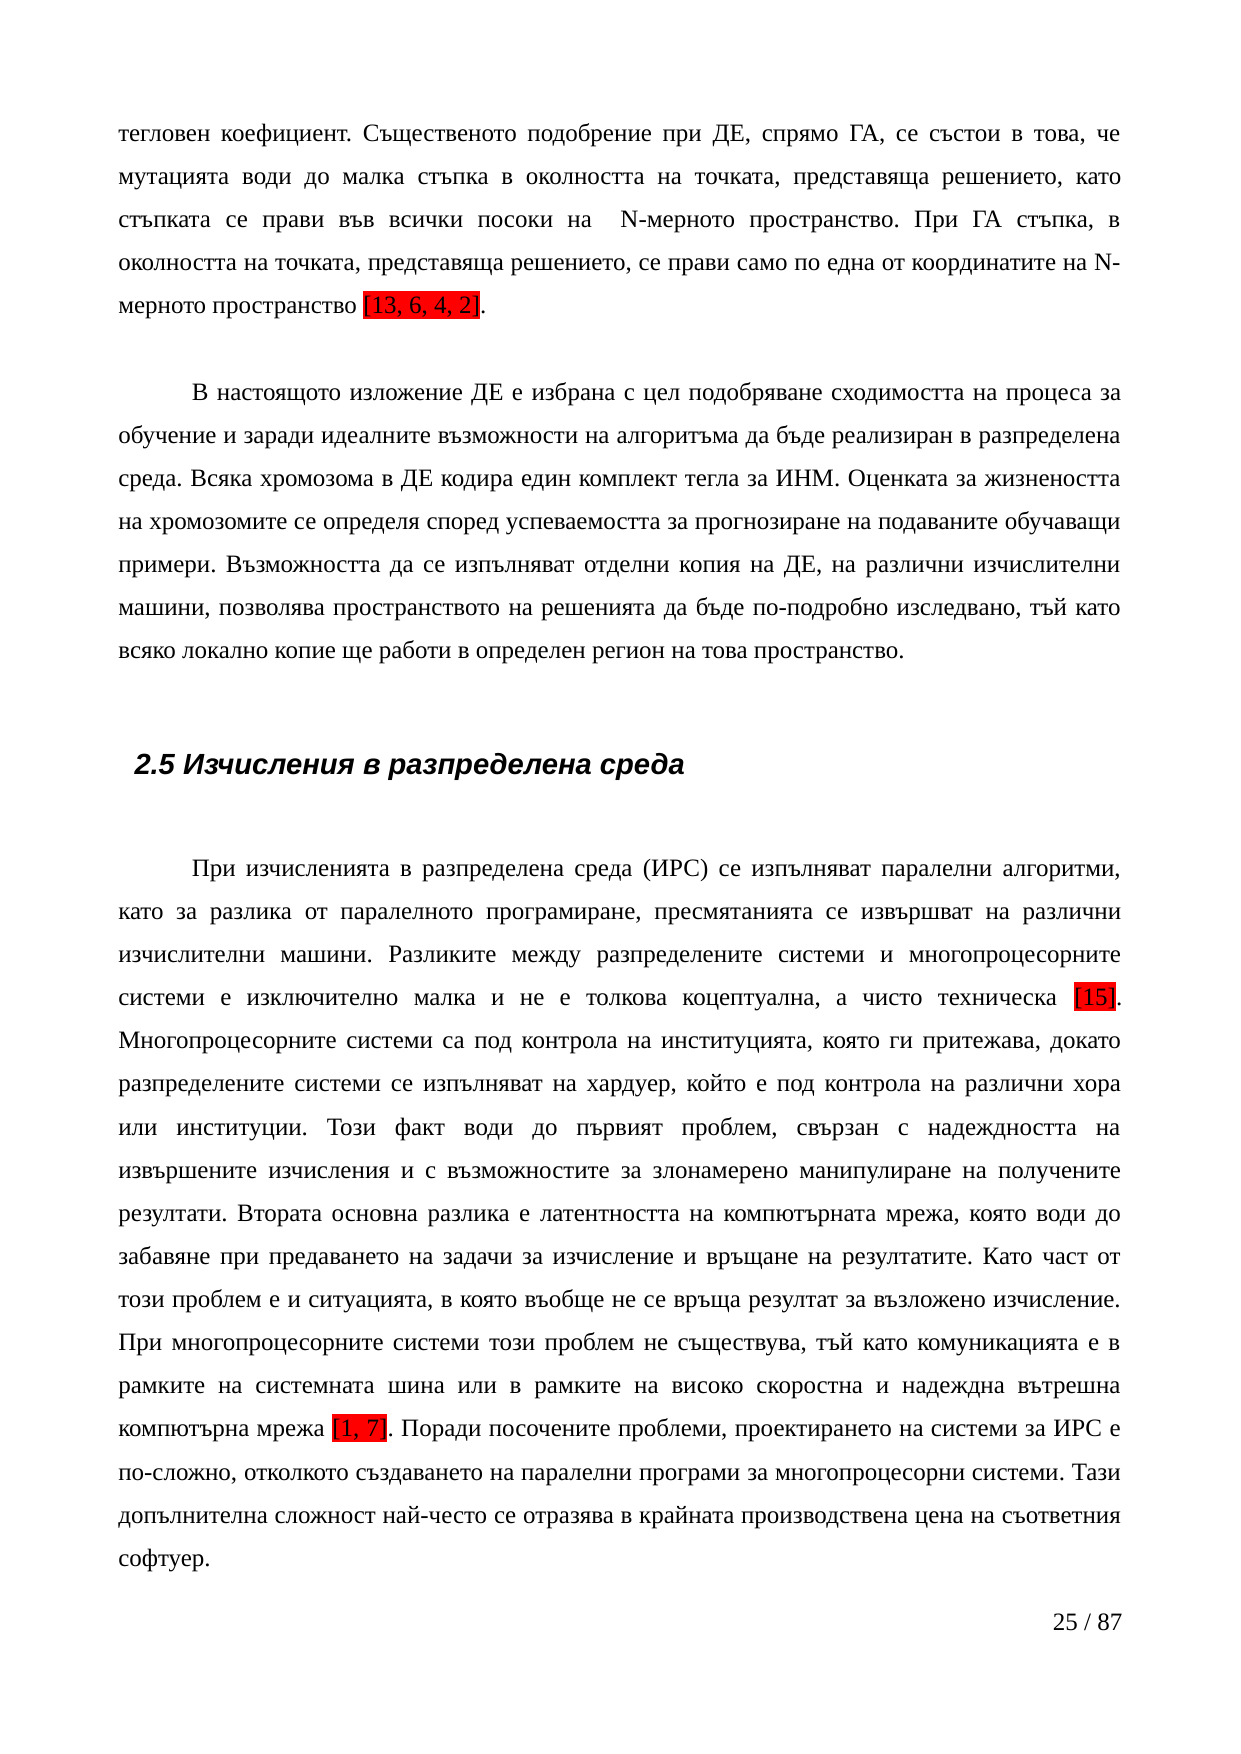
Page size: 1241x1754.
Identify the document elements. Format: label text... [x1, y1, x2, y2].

subtitle 2.5 Изчисления в разпределена среда [118, 747, 1122, 780]
text тегловен коефициент. Същественото подобрение при ДЕ, спрямо ГА, се състои в това, че мутацията води до малка стъпка в околността на точката, представяща решението, като стъпката се прави във всички посоки на N-мерното пространство. При ГА стъпка, в околността на точката, представяща решението, се прави само по една от координатите на N-мерното пространство [13, 6, 4, 2]. [118, 118, 1122, 319]
text В настоящото изложение ДЕ е избрана с цел подобряване сходимостта на процеса за обучение и заради идеалните възможности на алгоритъма да бъде реализиран в разпределена среда. Всяка хромозома в ДЕ кодира един комплект тегла за ИНМ. Оценката за жизнеността на хромозомите се определя според успеваемостта за прогнозиране на подаваните обучаващи примери. Възможността да се изпълняват отделни копия на ДЕ, на различни изчислителни машини, позволява пространството на решенията да бъде по-подробно изследвано, тъй като всяко локално копие ще работи в определен регион на това пространство. [118, 377, 1122, 664]
text При изчисленията в разпределена среда (ИРС) се изпълняват паралелни алгоритми, като за разлика от паралелното програмиране, пресмятанията се извършват на различни изчислителни машини. Разликите между разпределените системи и многопроцесорните системи е изключително малка и не е толкова коцептуална, а чисто техническа [15]. Многопроцесорните системи са под контрола на институцията, която ги притежава, докато разпределените системи се изпълняват на хардуер, който е под контрола на различни хора или институции. Този факт води до първият проблем, свързан с надеждността на извършените изчисления и с възможностите за злонамерено манипулиране на получените резултати. Втората основна разлика е латентността на компютърната мрежа, която води до забавяне при предаването на задачи за изчисление и връщане на резултатите. Като част от този проблем е и ситуацията, в която въобще не се връща резултат за възложено изчисление. При многопроцесорните системи този проблем не съществува, тъй като комуникацията е в рамките на системната шина или в рамките на високо скоростна и надеждна вътрешна компютърна мрежа [1, 7]. Поради посочените проблеми, проектирането на системи за ИРС е по-сложно, отколкото създаването на паралелни програми за многопроцесорни системи. Тази допълнителна сложност най-често се отразява в крайната производствена цена на съответния софтуер. [118, 853, 1122, 1572]
